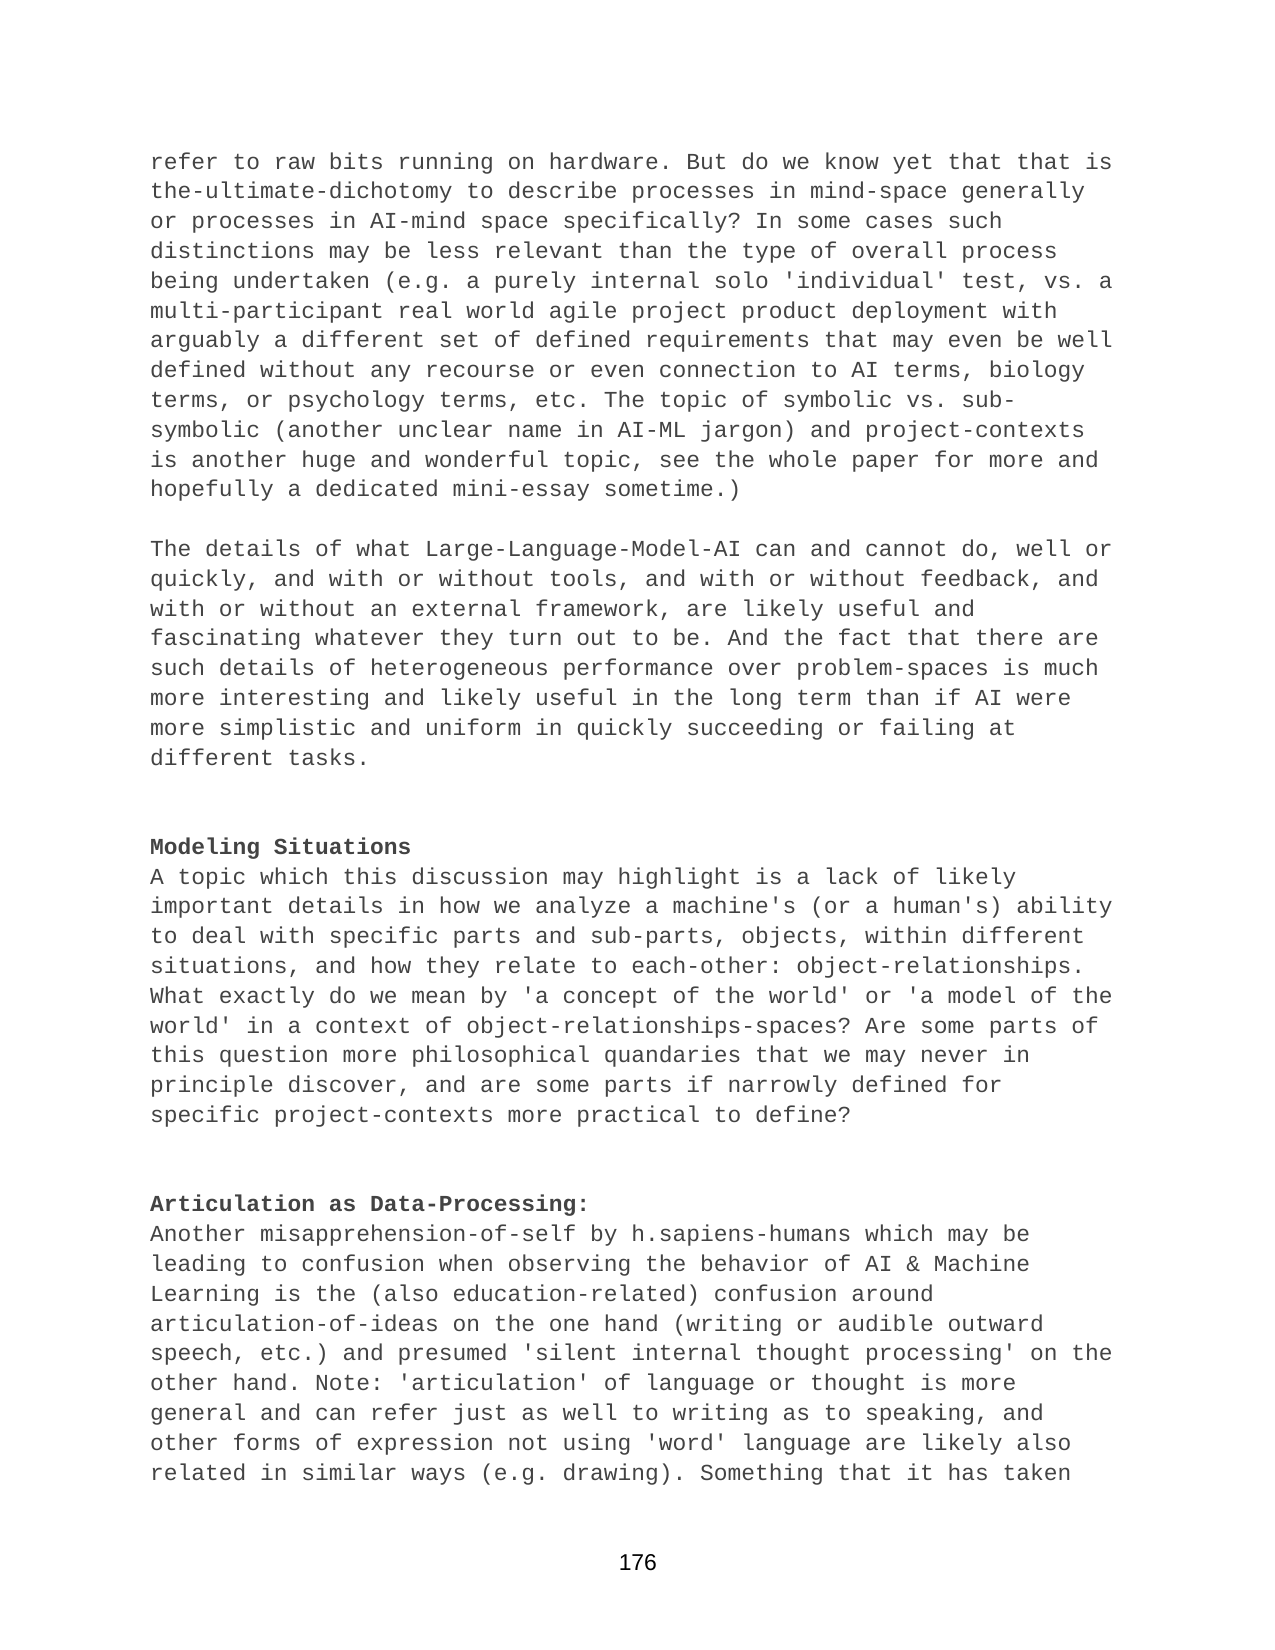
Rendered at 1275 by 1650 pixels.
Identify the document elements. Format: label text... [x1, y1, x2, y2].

text Articulation as Data-Processing: [150, 1193, 1125, 1219]
text A topic which this discussion may highlight is a lack of likely important details in how we analyze a machine's (or a human's) ability to deal with specific parts and sub-parts, objects, within different situations, and how they relate to each-other: object-relationships. What exactly do we mean by 'a concept of the world' or 'a model of the world' in a context of object-relationships-spaces? Are some parts of this question more philosophical quandaries that we may never in principle discover, and are some parts if narrowly defined for specific project-contexts more practical to define? [150, 865, 1125, 1129]
text The details of what Large-Language-Model-AI can and cannot do, well or quickly, and with or without tools, and with or without feedback, and with or without an external framework, are likely useful and fascinating whatever they turn out to be. And the fact that there are such details of heterogeneous performance over problem-spaces is much more interesting and likely useful in the long term than if AI were more simplistic and uniform in quickly succeeding or failing at different tasks. [150, 537, 1125, 802]
text refer to raw bits running on hardware. But do we know yet that that is the-ultimate-dichotomy to describe processes in mind-space generally or processes in AI-mind space specifically? In some cases such distinctions may be less relevant than the type of overall process being undertaken (e.g. a purely internal solo 'individual' test, vs. a multi-participant real world agile project product deployment with arguably a different set of defined requirements that may even be well defined without any recourse or even connection to AI terms, biology terms, or psychology terms, etc. The topic of symbolic vs. sub-symbolic (another unclear name in AI-ML jargon) and project-contexts is another huge and wonderful topic, see the whole paper for more and hopefully a dedicated mini-essay sometime.) [150, 150, 1125, 504]
text Another misapprehension-of-self by h.sapiens-humans which may be leading to confusion when observing the behavior of AI & Machine Learning is the (also education-related) confusion around articulation-of-ideas on the one hand (writing or audible outward speech, etc.) and presumed 'silent internal thought processing' on the other hand. Note: 'articulation' of language or thought is more general and can refer just as well to writing as to speaking, and other forms of expression not using 'word' language are likely also related in similar ways (e.g. drawing). Something that it has taken [150, 1222, 1125, 1487]
text Modeling Situations [150, 835, 1125, 861]
